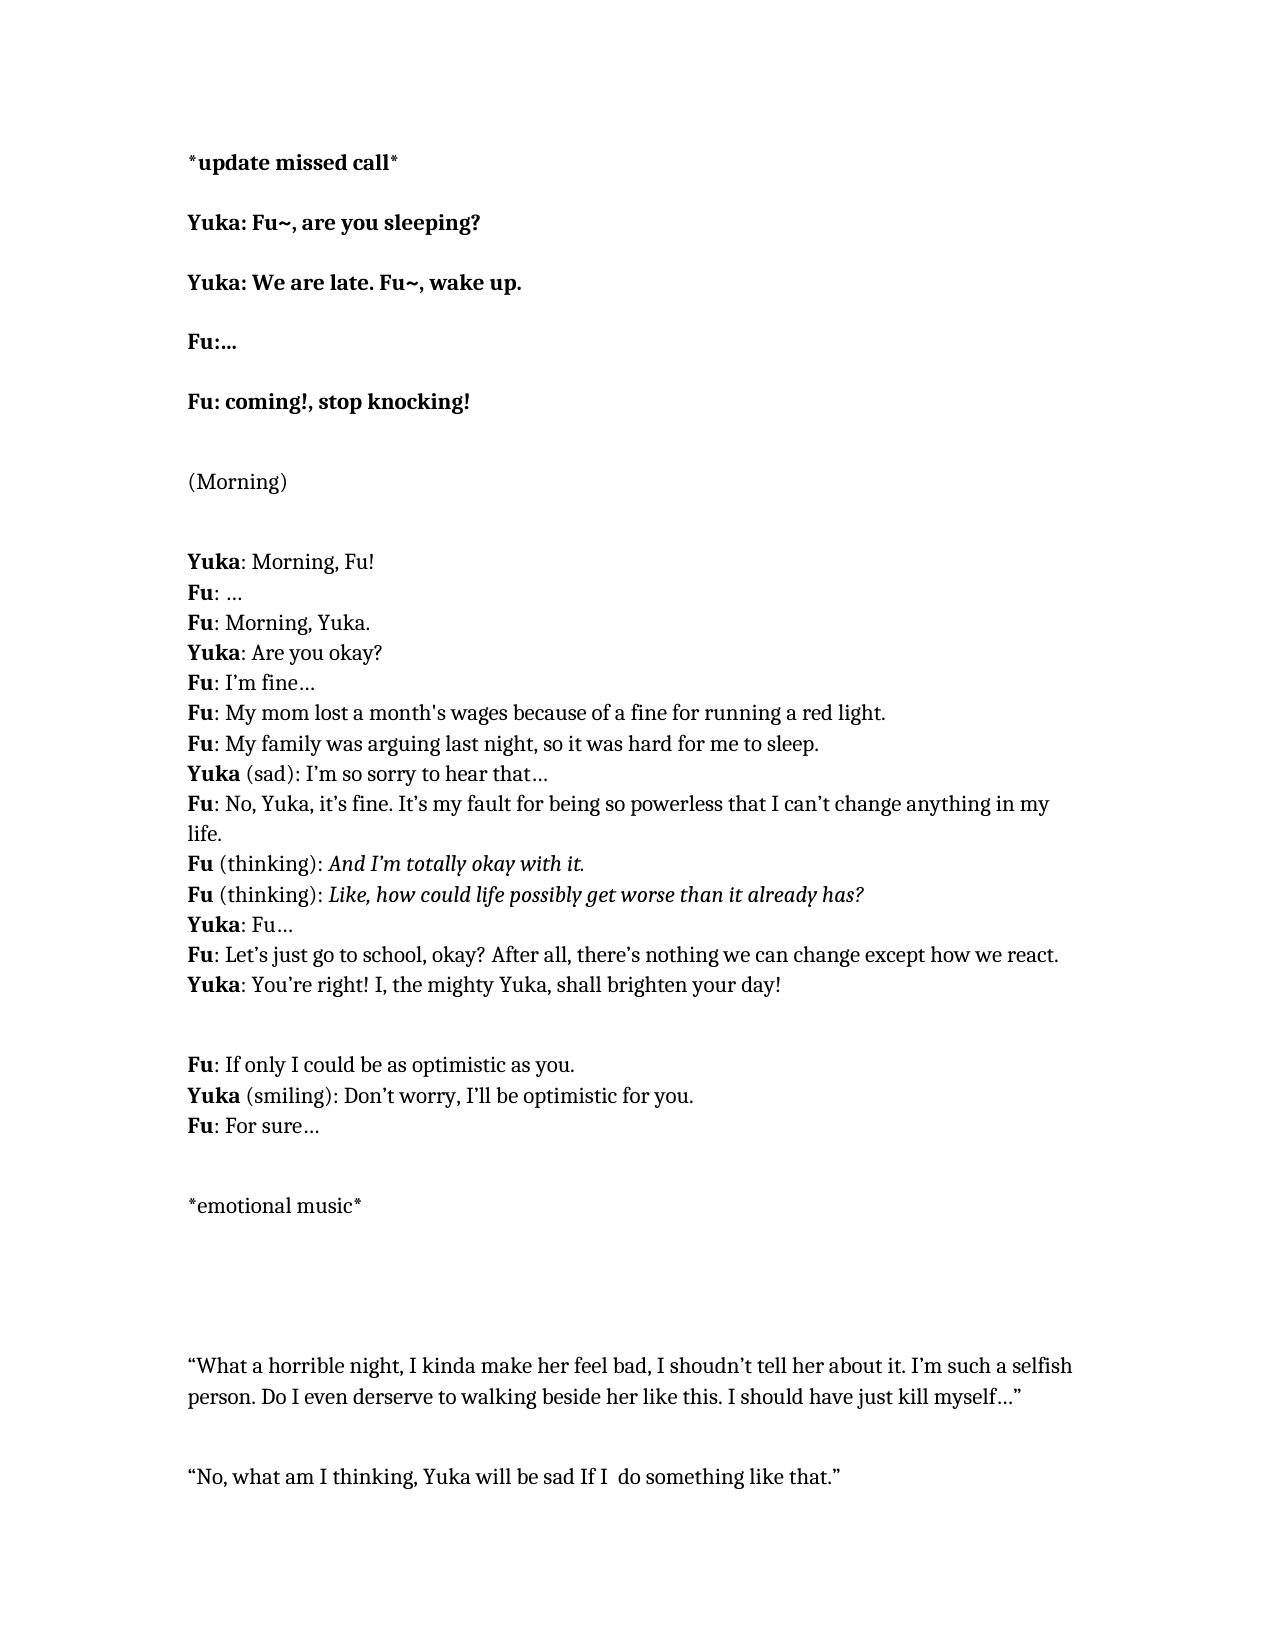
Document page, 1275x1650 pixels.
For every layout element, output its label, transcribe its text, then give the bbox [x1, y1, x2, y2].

text Fu: coming!, stop knocking! [187, 389, 1087, 415]
text (Morning) [187, 469, 1087, 495]
text “What a horrible night, I kinda make her feel bad, I shoudn’t tell her about it. I’m such a selfish person. Do I even derserve to walking beside her like this. I should have just kill myself…” [187, 1353, 1087, 1410]
text “No, what am I thinking, Yuka will be sad If I do something like that.” [187, 1464, 1087, 1490]
text *update missed call* [187, 150, 1087, 176]
text Fu:… [187, 329, 1087, 355]
text *emotional music* [187, 1193, 1087, 1219]
text Yuka: Morning, Fu! Fu: … Fu: Morning, Yuka. Yuka: Are you okay? Fu: I’m fine… Fu: My mom lost a month's wages because of a fine for running a red light. Fu: My family was arguing last night, so it was hard for me to sleep. Yuka (sad): I’m so sorry to hear that… Fu: No, Yuka, it’s fine. It’s my fault for being so powerless that I can’t change anything in my life. Fu (thinking): And I’m totally okay with it. Fu (thinking): Like, how could life possibly get worse than it already has? Yuka: Fu… Fu: Let’s just go to school, okay? After all, there’s nothing we can change except how we react. Yuka: You’re right! I, the mighty Yuka, shall brighten your day! [187, 549, 1087, 998]
text Yuka: We are late. Fu~, wake up. [187, 269, 1087, 296]
text Fu: If only I could be as optimistic as you. Yuka (smiling): Don’t worry, I’ll be optimistic for you. Fu: For sure… [187, 1052, 1087, 1139]
text Yuka: Fu~, are you sleeping? [187, 210, 1087, 236]
